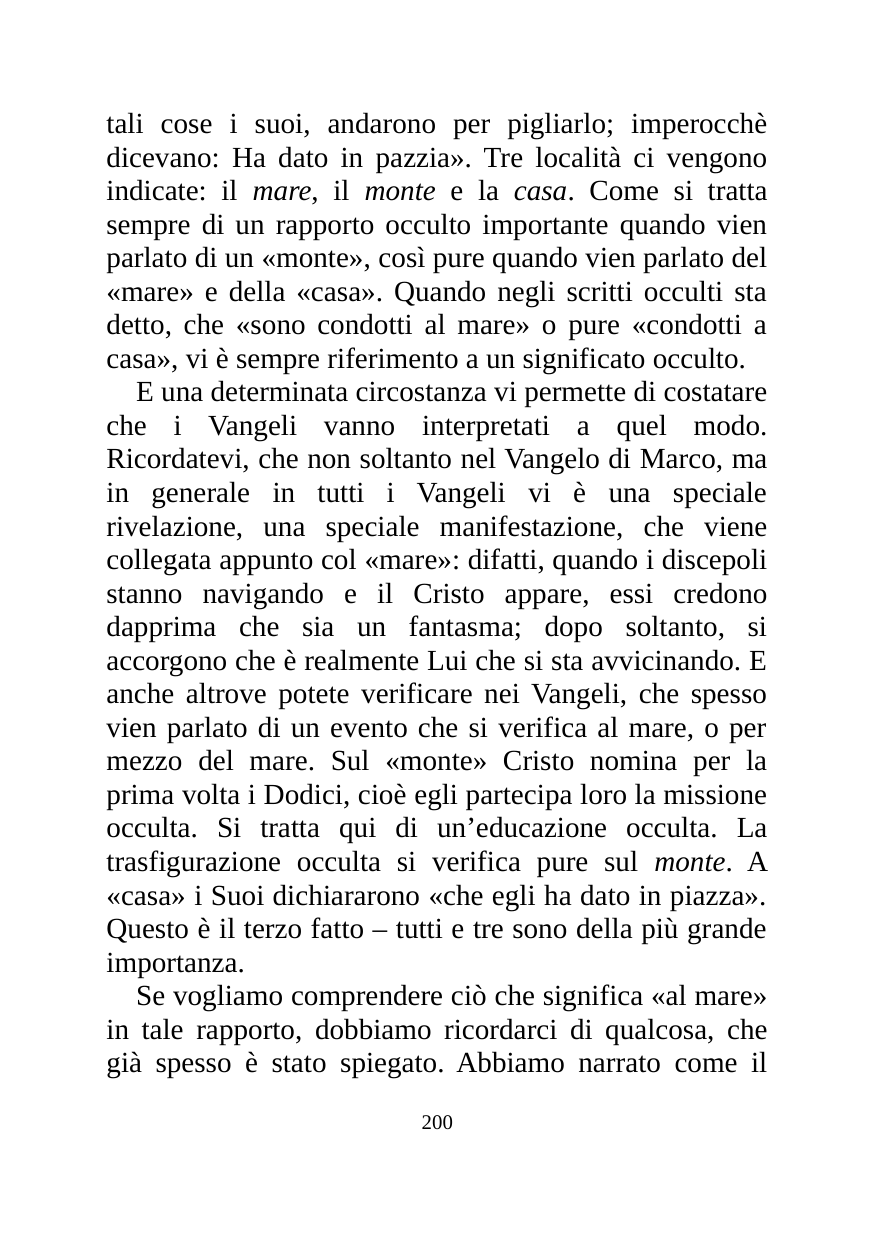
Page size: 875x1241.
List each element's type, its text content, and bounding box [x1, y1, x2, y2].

text Se vogliamo comprendere ciò che significa «al mare» in tale rapporto, dobbiamo ricordarci di qualcosa, che già spesso è stato spiegato. Abbiamo narrato come il [106, 978, 768, 1079]
text E una determinata circostanza vi permette di costatare che i Vangeli vanno interpretati a quel modo. Ricordatevi, che non soltanto nel Vangelo di Marco, ma in generale in tutti i Vangeli vi è una speciale rivelazione, una speciale manifestazione, che viene collegata appunto col «mare»: difatti, quando i discepoli stanno navigando e il Cristo appare, essi credono dapprima che sia un fantasma; dopo soltanto, si accorgono che è realmente Lui che si sta avvicinando. E anche altrove potete verificare nei Vangeli, che spesso vien parlato di un evento che si verifica al mare, o per mezzo del mare. Sul «monte» Cristo nomina per la prima volta i Dodici, cioè egli partecipa loro la missione occulta. Si tratta qui di un’educazione occulta. La trasfigurazione occulta si verifica pure sul monte. A «casa» i Suoi dichiararono «che egli ha dato in piazza». Questo è il terzo fatto – tutti e tre sono della più grande importanza. [106, 374, 768, 978]
text tali cose i suoi, andarono per pigliarlo; imperocchè dicevano: Ha dato in pazzia». Tre località ci vengono indicate: il mare, il monte e la casa. Come si tratta sempre di un rapporto occulto importante quando vien parlato di un «monte», così pure quando vien parlato del «mare» e della «casa». Quando negli scritti occulti sta detto, che «sono condotti al mare» o pure «condotti a casa», vi è sempre riferimento a un significato occulto. [106, 106, 768, 374]
